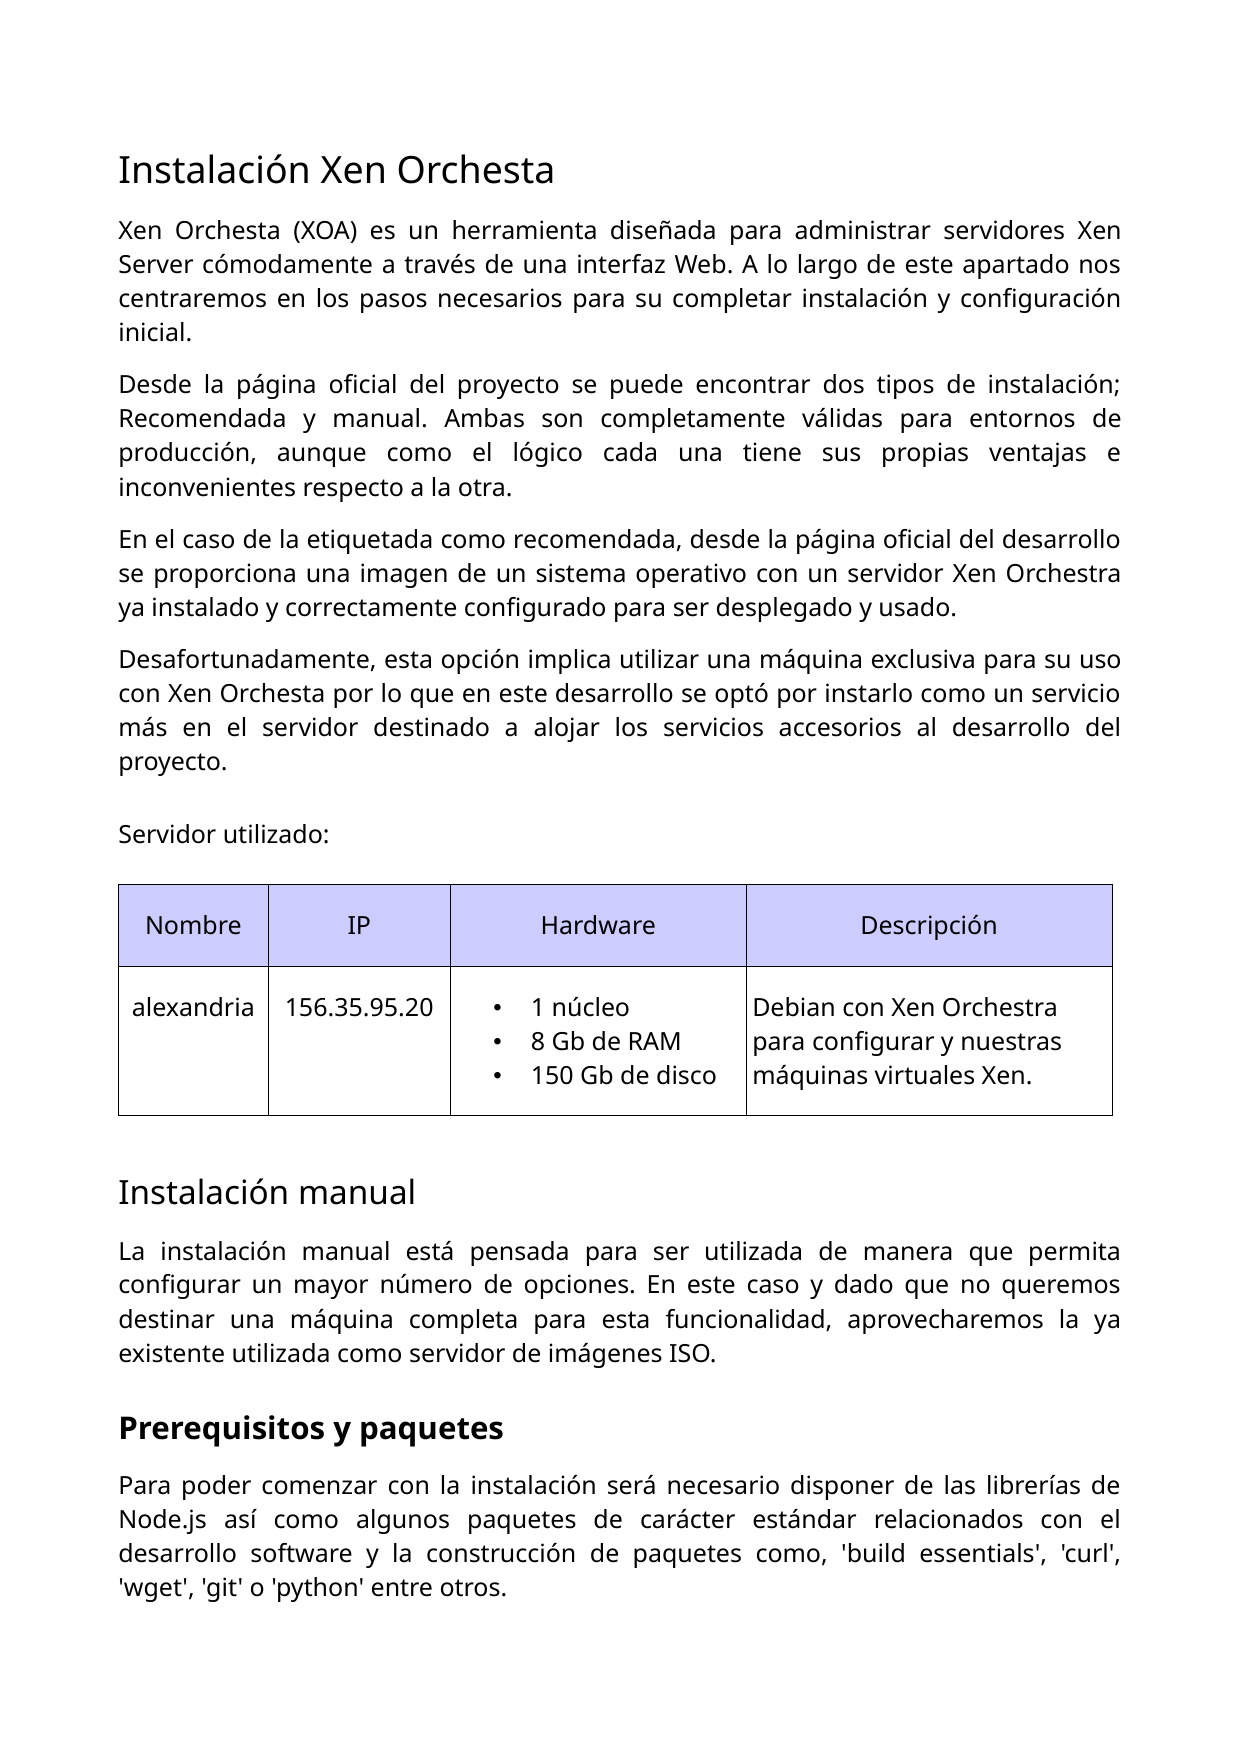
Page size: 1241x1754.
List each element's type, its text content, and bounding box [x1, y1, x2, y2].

table_header Hardware [451, 885, 746, 966]
table_cell 1 núcleo 8 Gb de RAM 150 Gb de disco [451, 967, 746, 1115]
table_cell Debian con Xen Orchestra para configurar y nuestras máquinas virtuales Xen. [747, 967, 1112, 1115]
text Xen Orchesta (XOA) es un herramienta diseñada para administrar servidores Xen Server cómodamente a través de una interfaz Web. A lo largo de este apartado nos centraremos en los pasos necesarios para su completar instalación y configuración inicial. [118, 213, 1122, 349]
text Desafortunadamente, esta opción implica utilizar una máquina exclusiva para su uso con Xen Orchesta por lo que en este desarrollo se optó por instarlo como un servicio más en el servidor destinado a alojar los servicios accesorios al desarrollo del proyecto. [118, 641, 1122, 778]
subtitle Instalación manual [118, 1169, 1122, 1214]
table_cell alexandria [119, 967, 268, 1115]
table_header Nombre [119, 885, 268, 966]
text Servidor utilizado: [118, 817, 1122, 851]
table_header Descripción [747, 885, 1112, 966]
text La instalación manual está pensada para ser utilizada de manera que permita configurar un mayor número de opciones. En este caso y dado que no queremos destinar una máquina completa para esta funcionalidad, aprovecharemos la ya existente utilizada como servidor de imágenes ISO. [118, 1233, 1122, 1369]
subtitle Prerequisitos y paquetes [118, 1406, 1122, 1449]
text En el caso de la etiquetada como recomendada, desde la página oficial del desarrollo se proporciona una imagen de un sistema operativo con un servidor Xen Orchestra ya instalado y correctamente configurado para ser desplegado y usado. [118, 521, 1122, 623]
subtitle Instalación Xen Orchesta [118, 143, 1122, 194]
text Desde la página oficial del proyecto se puede encontrar dos tipos de instalación; Recomendada y manual. Ambas son completamente válidas para entornos de producción, aunque como el lógico cada una tiene sus propias ventajas e inconvenientes respecto a la otra. [118, 367, 1122, 503]
table_header IP [269, 885, 450, 966]
table_cell 156.35.95.20 [269, 967, 450, 1115]
text Para poder comenzar con la instalación será necesario disponer de las librerías de Node.js así como algunos paquetes de carácter estándar relacionados con el desarrollo software y la construcción de paquetes como, 'build essentials', 'curl', 'wget', 'git' o 'python' entre otros. [118, 1467, 1122, 1604]
